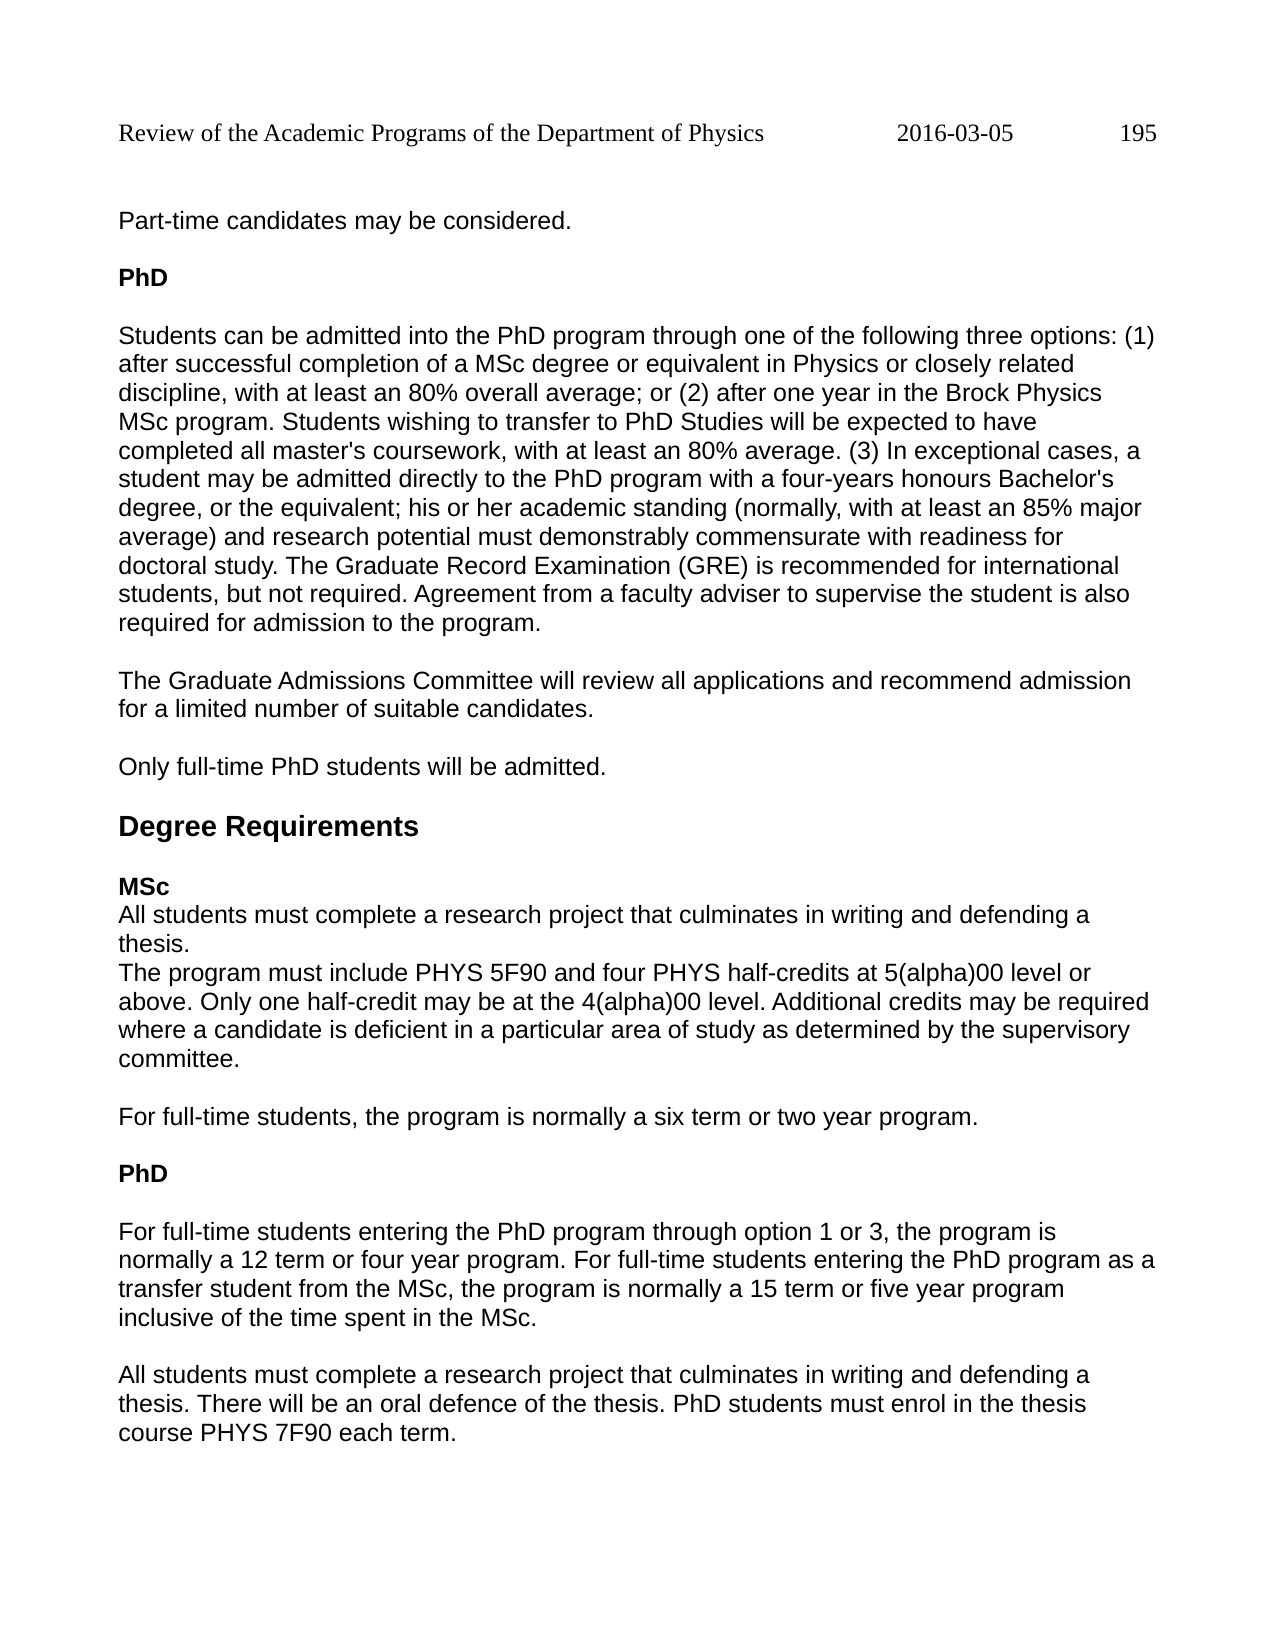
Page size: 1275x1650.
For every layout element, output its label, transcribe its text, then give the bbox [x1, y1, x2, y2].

text Part-time candidates may be considered. PhD Students can be admitted into the PhD program through one of the following three options: (1) after successful completion of a MSc degree or equivalent in Physics or closely related discipline, with at least an 80% overall average; or (2) after one year in the Brock Physics MSc program. Students wishing to transfer to PhD Studies will be expected to have completed all master's coursework, with at least an 80% average. (3) In exceptional cases, a student may be admitted directly to the PhD program with a four-years honours Bachelor's degree, or the equivalent; his or her academic standing (normally, with at least an 85% major average) and research potential must demonstrably commensurate with readiness for doctoral study. The Graduate Record Examination (GRE) is recommended for international students, but not required. Agreement from a faculty adviser to supervise the student is also required for admission to the program. The Graduate Admissions Committee will review all applications and recommend admission for a limited number of suitable candidates. Only full-time PhD students will be admitted. Degree Requirements MSc All students must complete a research project that culminates in writing and defending a thesis. The program must include PHYS 5F90 and four PHYS half-credits at 5(alpha)00 level or above. Only one half-credit may be at the 4(alpha)00 level. Additional credits may be required where a candidate is deficient in a particular area of study as determined by the supervisory committee. For full-time students, the program is normally a six term or two year program. PhD For full-time students entering the PhD program through option 1 or 3, the program is normally a 12 term or four year program. For full-time students entering the PhD program as a transfer student from the MSc, the program is normally a 15 term or five year program inclusive of the time spent in the MSc. All students must complete a research project that culminates in writing and defending a thesis. There will be an oral defence of the thesis. PhD students must enrol in the thesis course PHYS 7F90 each term. [118, 177, 1157, 1447]
